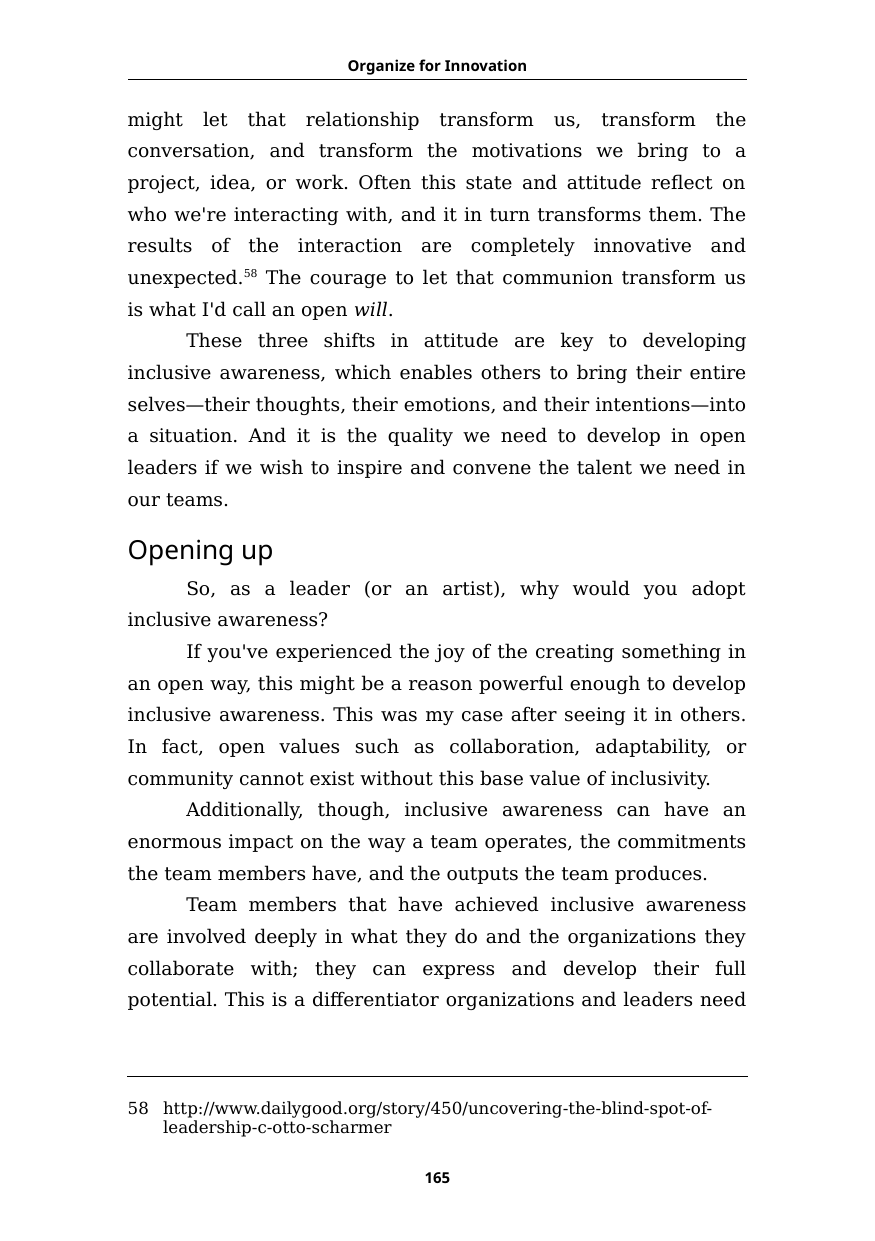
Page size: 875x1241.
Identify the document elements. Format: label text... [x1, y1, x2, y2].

text Team members that have achieved inclusive awareness are involved deeply in what they do and the organizations they collaborate with; they can express and develop their full potential. This is a differentiator organizations and leaders need [127, 894, 747, 1011]
text might let that relationship transform us, transform the conversation, and transform the motivations we bring to a project, idea, or work. Often this state and attitude reflect on who we're interacting with, and it in turn transforms them. The results of the interaction are completely innovative and unexpected. The courage to let that communion transform us is what I'd call an open will. [127, 109, 747, 321]
text http://www.dailygood.org/story/450/uncovering-the-blind-spot-of-leadership-c-otto-scharmer [127, 1099, 747, 1138]
subtitle Opening up [127, 535, 747, 565]
text So, as a leader (or an artist), why would you adopt inclusive awareness? [127, 578, 747, 631]
text Additionally, though, inclusive awareness can have an enormous impact on the way a team operates, the commitments the team members have, and the outputs the team produces. [127, 799, 747, 885]
text These three shifts in attitude are key to developing inclusive awareness, which enables others to bring their entire selves—their thoughts, their emotions, and their intentions—into a situation. And it is the quality we need to develop in open leaders if we wish to inspire and convene the talent we need in our teams. [127, 330, 747, 511]
text If you've experienced the joy of the creating something in an open way, this might be a reason powerful enough to develop inclusive awareness. This was my case after seeing it in others. In fact, open values such as collaboration, adaptability, or community cannot exist without this base value of inclusivity. [127, 641, 747, 790]
